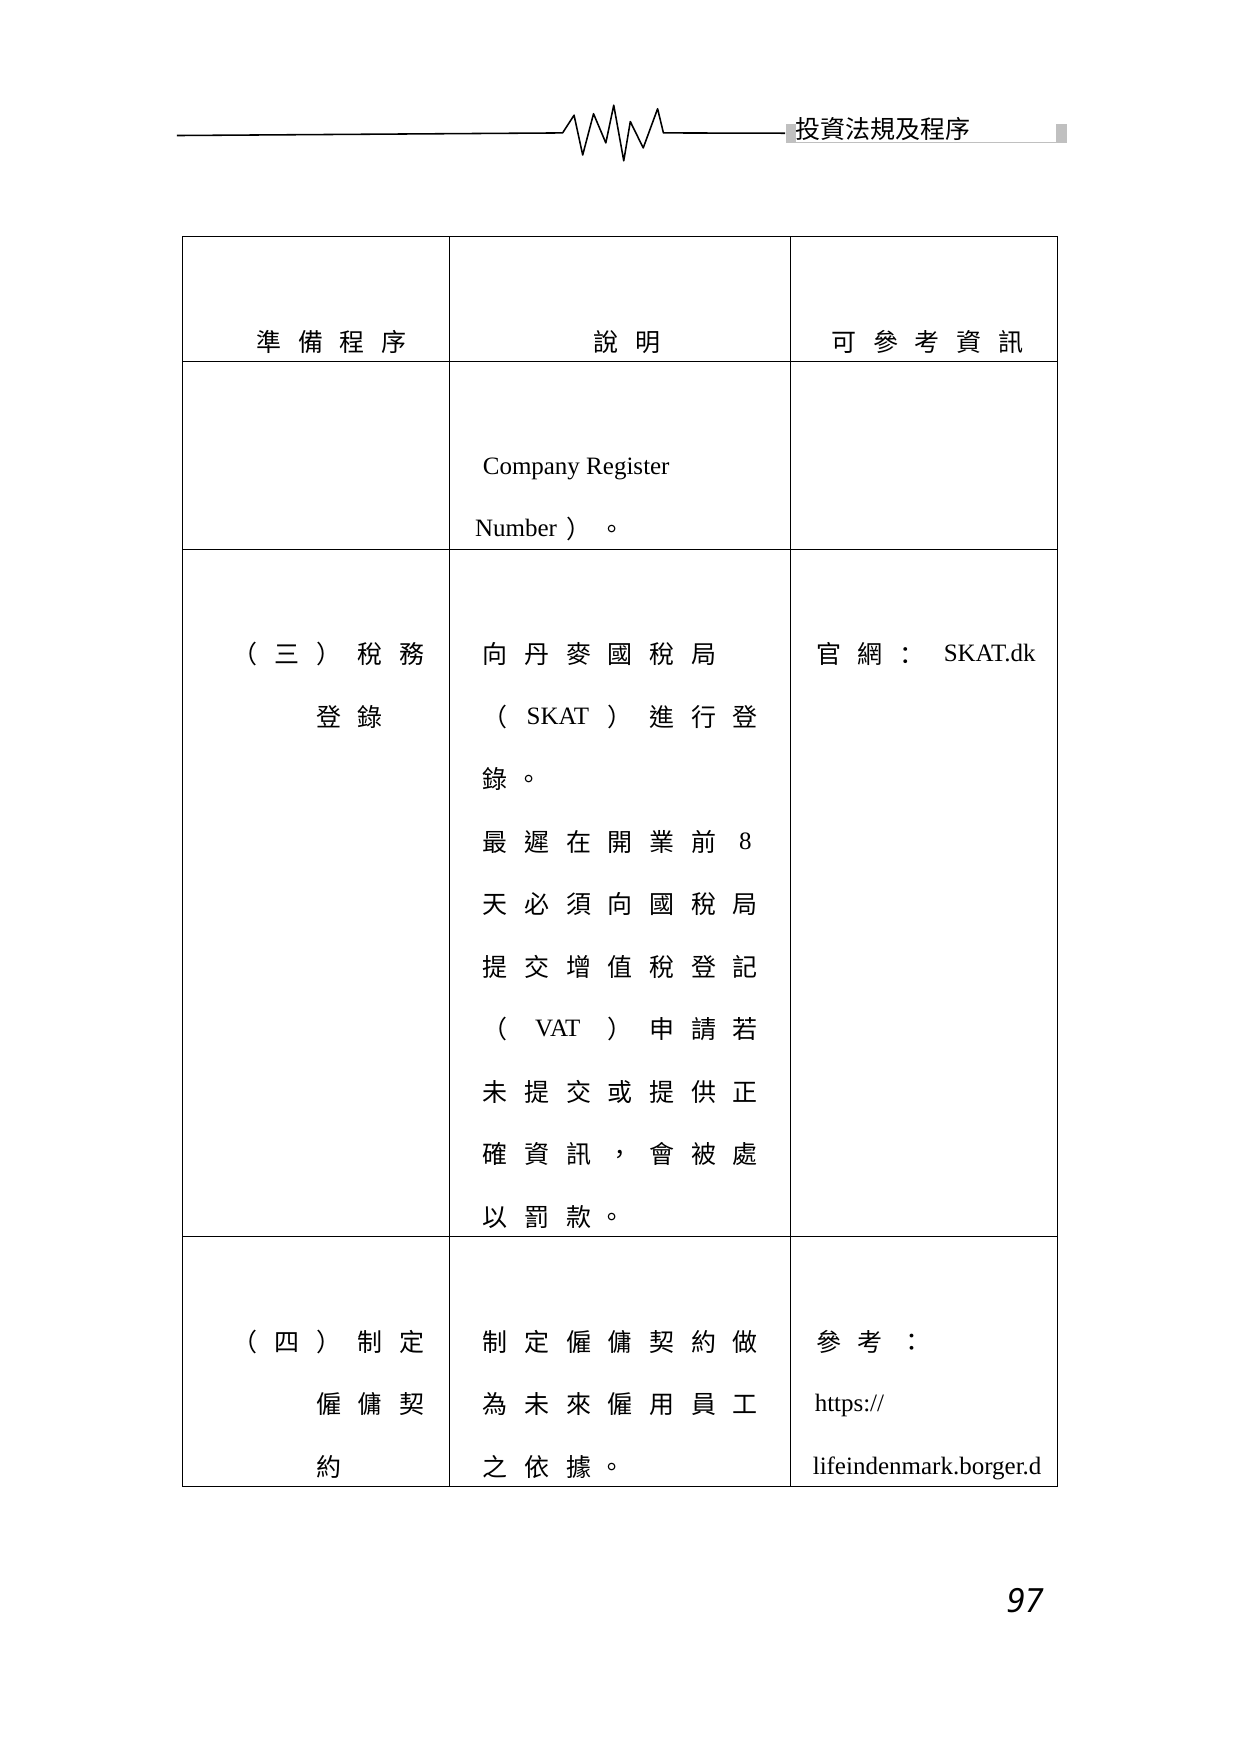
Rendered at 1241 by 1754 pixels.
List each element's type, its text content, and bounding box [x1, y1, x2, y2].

table_cell [791, 362, 1057, 549]
table_header 可參考資訊 [791, 237, 1057, 361]
table_cell 參考： https://lifeindenmark.borger.d [791, 1237, 1057, 1486]
table_cell 官網：SKAT.dk [791, 550, 1057, 1236]
table_header 說明 [450, 237, 790, 361]
table_cell （三）稅務登錄 [183, 550, 449, 1236]
table_cell Company Register Number）。 [450, 362, 790, 549]
table_cell [183, 362, 449, 549]
table_header 準備程序 [183, 237, 449, 361]
table_cell 制定僱傭契約做為未來僱用員工之依據。 [450, 1237, 790, 1486]
table_cell 向丹麥國稅局（SKAT）進行登錄。 最遲在開業前8天必須向國稅局提交增值稅登記（VAT）申請若未提交或提供正確資訊，會被處以罰款。 [450, 550, 790, 1236]
table_cell （四）制定僱傭契約 [183, 1237, 449, 1486]
